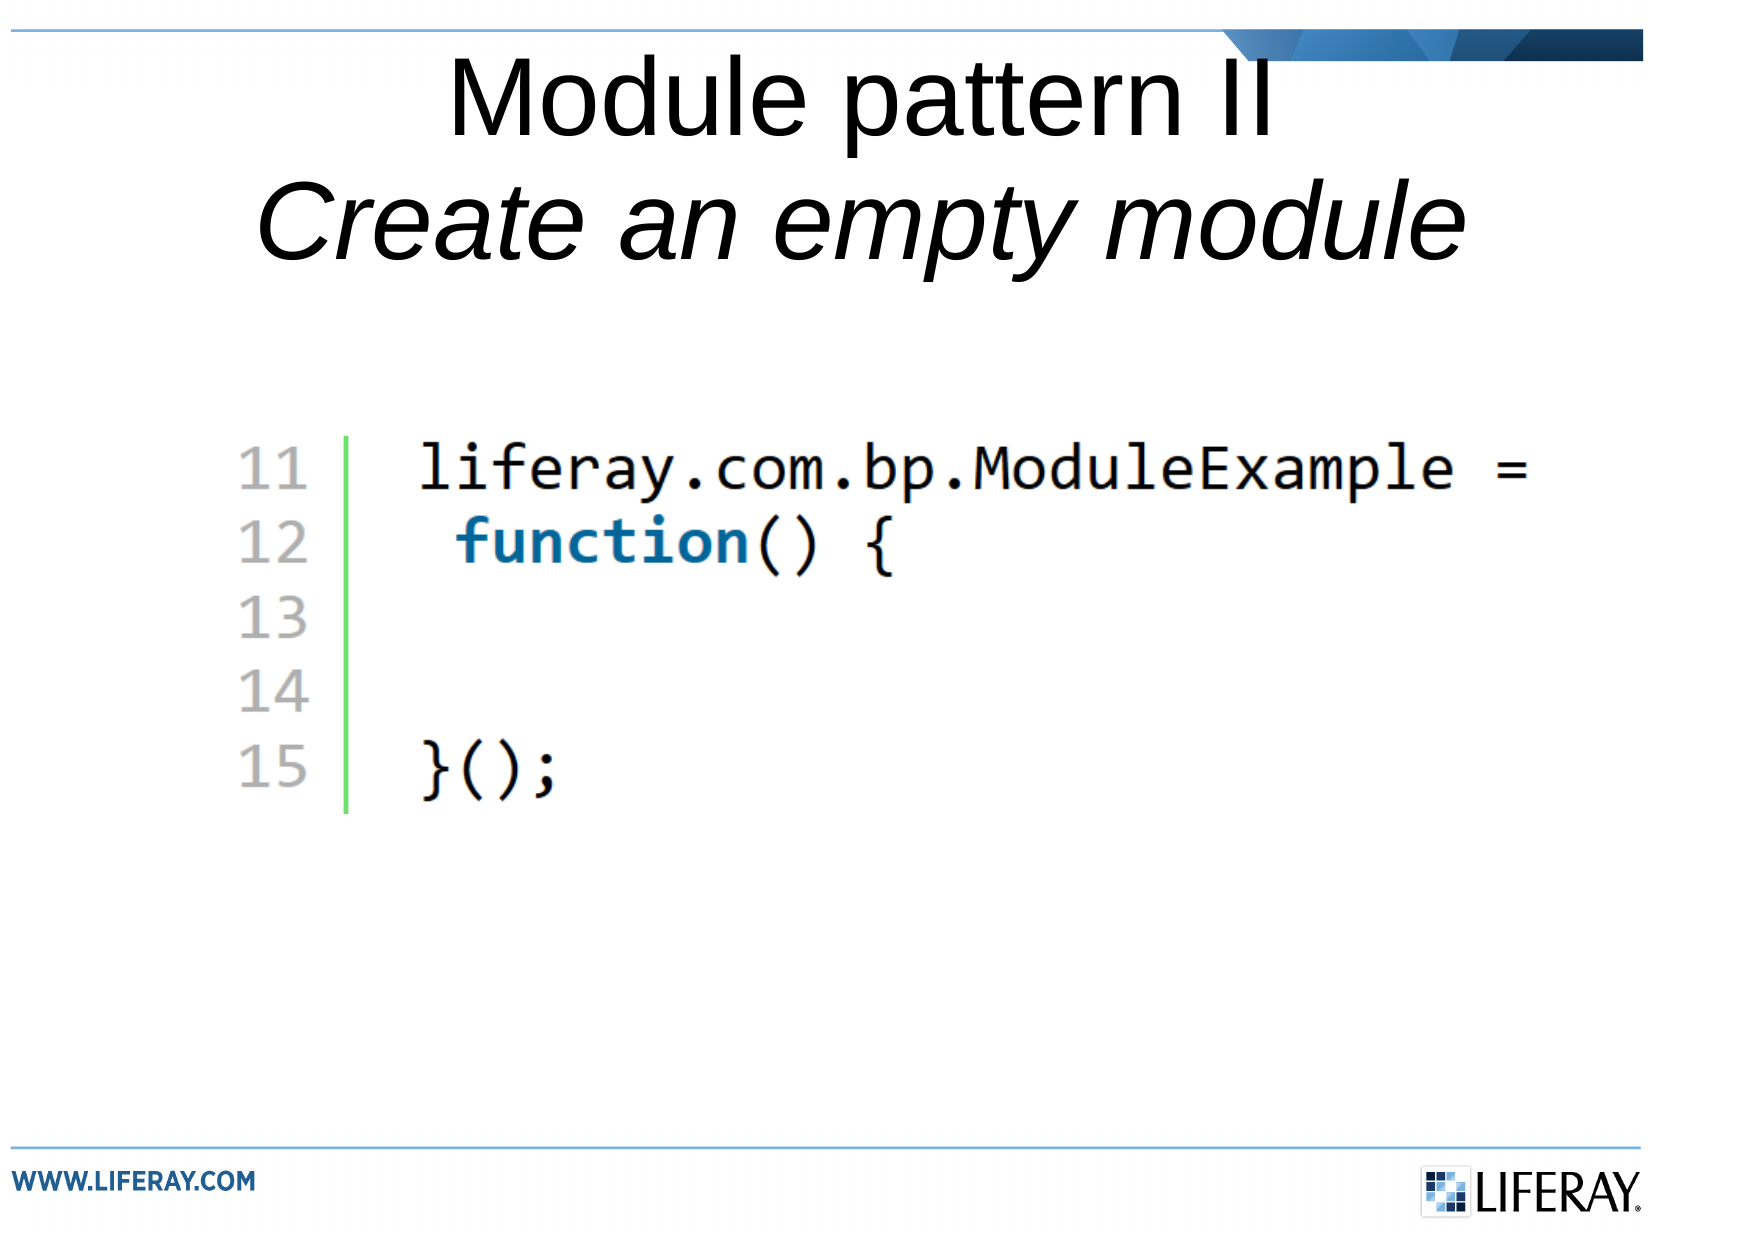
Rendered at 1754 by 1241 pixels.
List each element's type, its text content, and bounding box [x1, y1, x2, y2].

title Module pattern II Create an empty module [75, 34, 1651, 284]
picture [11, 0, 1644, 84]
picture [222, 436, 1548, 814]
picture [9, 1124, 1642, 1234]
